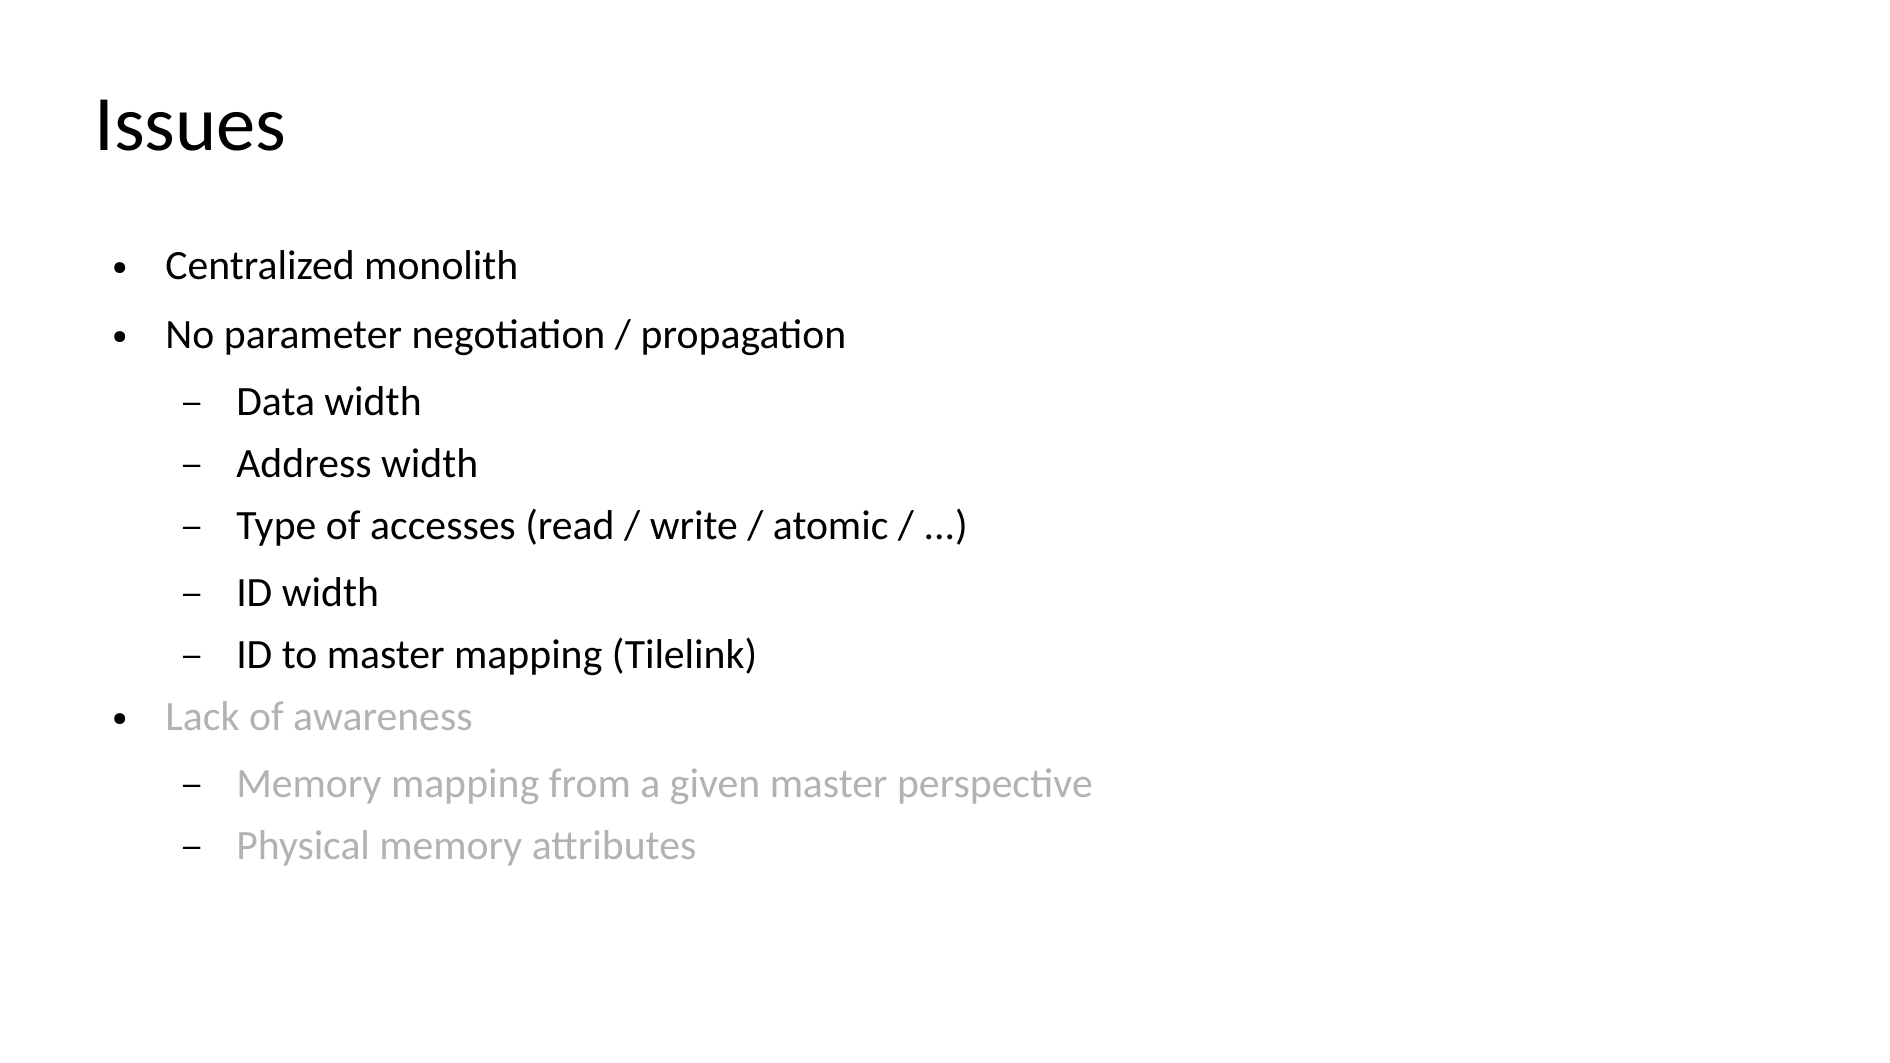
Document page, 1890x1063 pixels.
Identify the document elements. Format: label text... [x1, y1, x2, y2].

list Centralized monolith No parameter negotiation / propagation Data width Address width Type of accesses (read / write / atomic / ...) ID width ID to master mapping (Tilelink) Lack of awareness Memory mapping from a given master perspective Physical memory attributes [94, 248, 1878, 1063]
title Issues [94, 42, 1796, 220]
